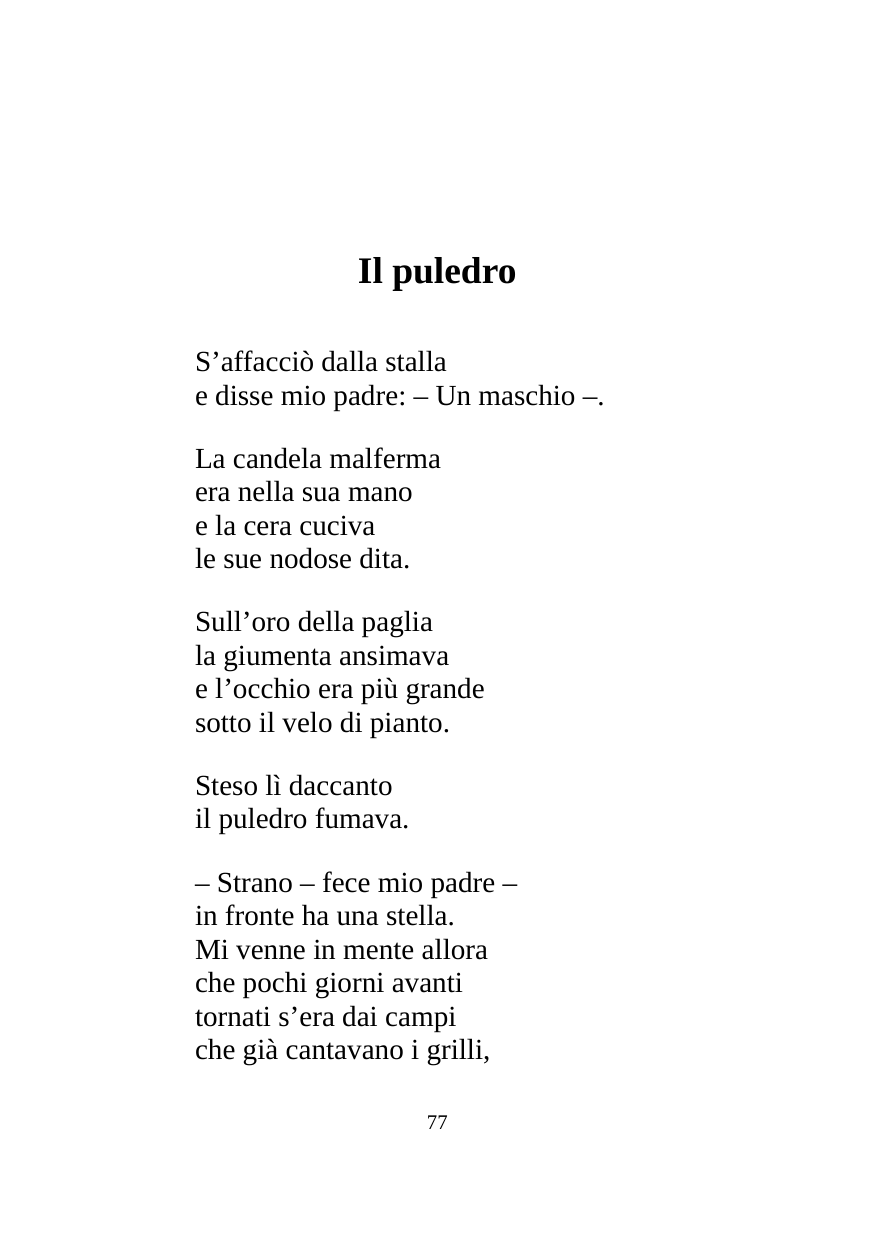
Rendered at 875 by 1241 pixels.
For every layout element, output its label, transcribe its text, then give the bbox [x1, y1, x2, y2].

text Sull’oro della paglia la giumenta ansimava e l’occhio era più grande sotto il velo di pianto. [195, 604, 768, 739]
text – Strano – fece mio padre – in fronte ha una stella. Mi venne in mente allora che pochi giorni avanti tornati s’era dai campi che già cantavano i grilli, [195, 865, 768, 1066]
text Steso lì daccanto il puledro fumava. [195, 768, 768, 835]
text La candela malferma era nella sua mano e la cera cuciva le sue nodose dita. [195, 441, 768, 575]
text S’affacciò dalla stalla e disse mio padre: – Un maschio –. [195, 344, 768, 411]
subtitle Il puledro [106, 248, 768, 291]
